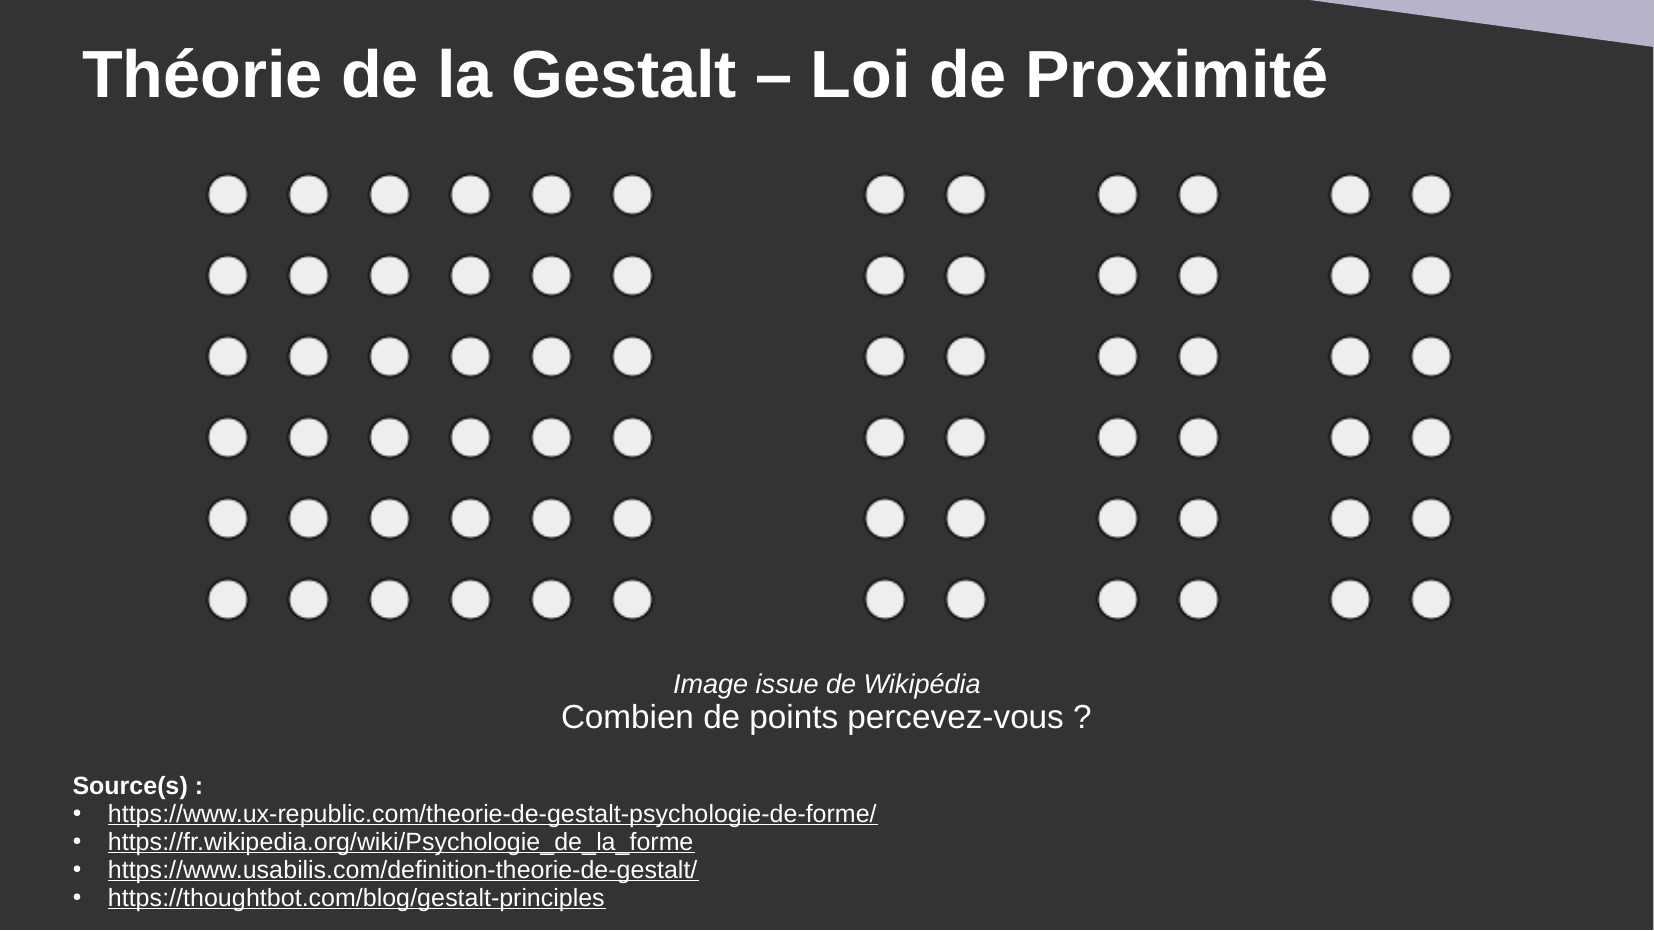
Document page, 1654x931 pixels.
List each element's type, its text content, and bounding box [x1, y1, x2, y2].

title Théorie de la Gestalt – Loi de Proximité [82, 37, 1571, 114]
text_box Image issue de Wikipédia Combien de points percevez-vous ? [270, 661, 1384, 764]
text_box [1309, 0, 1654, 48]
picture [107, 94, 1547, 697]
text_box Source(s) : https://www.ux-republic.com/theorie-de-gestalt-psychologie-de-forme/ https://fr.wikipedia.org/wiki/Psychologie_de_la_forme https://www.usabilis.com/definition-theorie-de-gestalt/ https://thoughtbot.com/blog/gestalt-principles [57, 764, 1543, 919]
